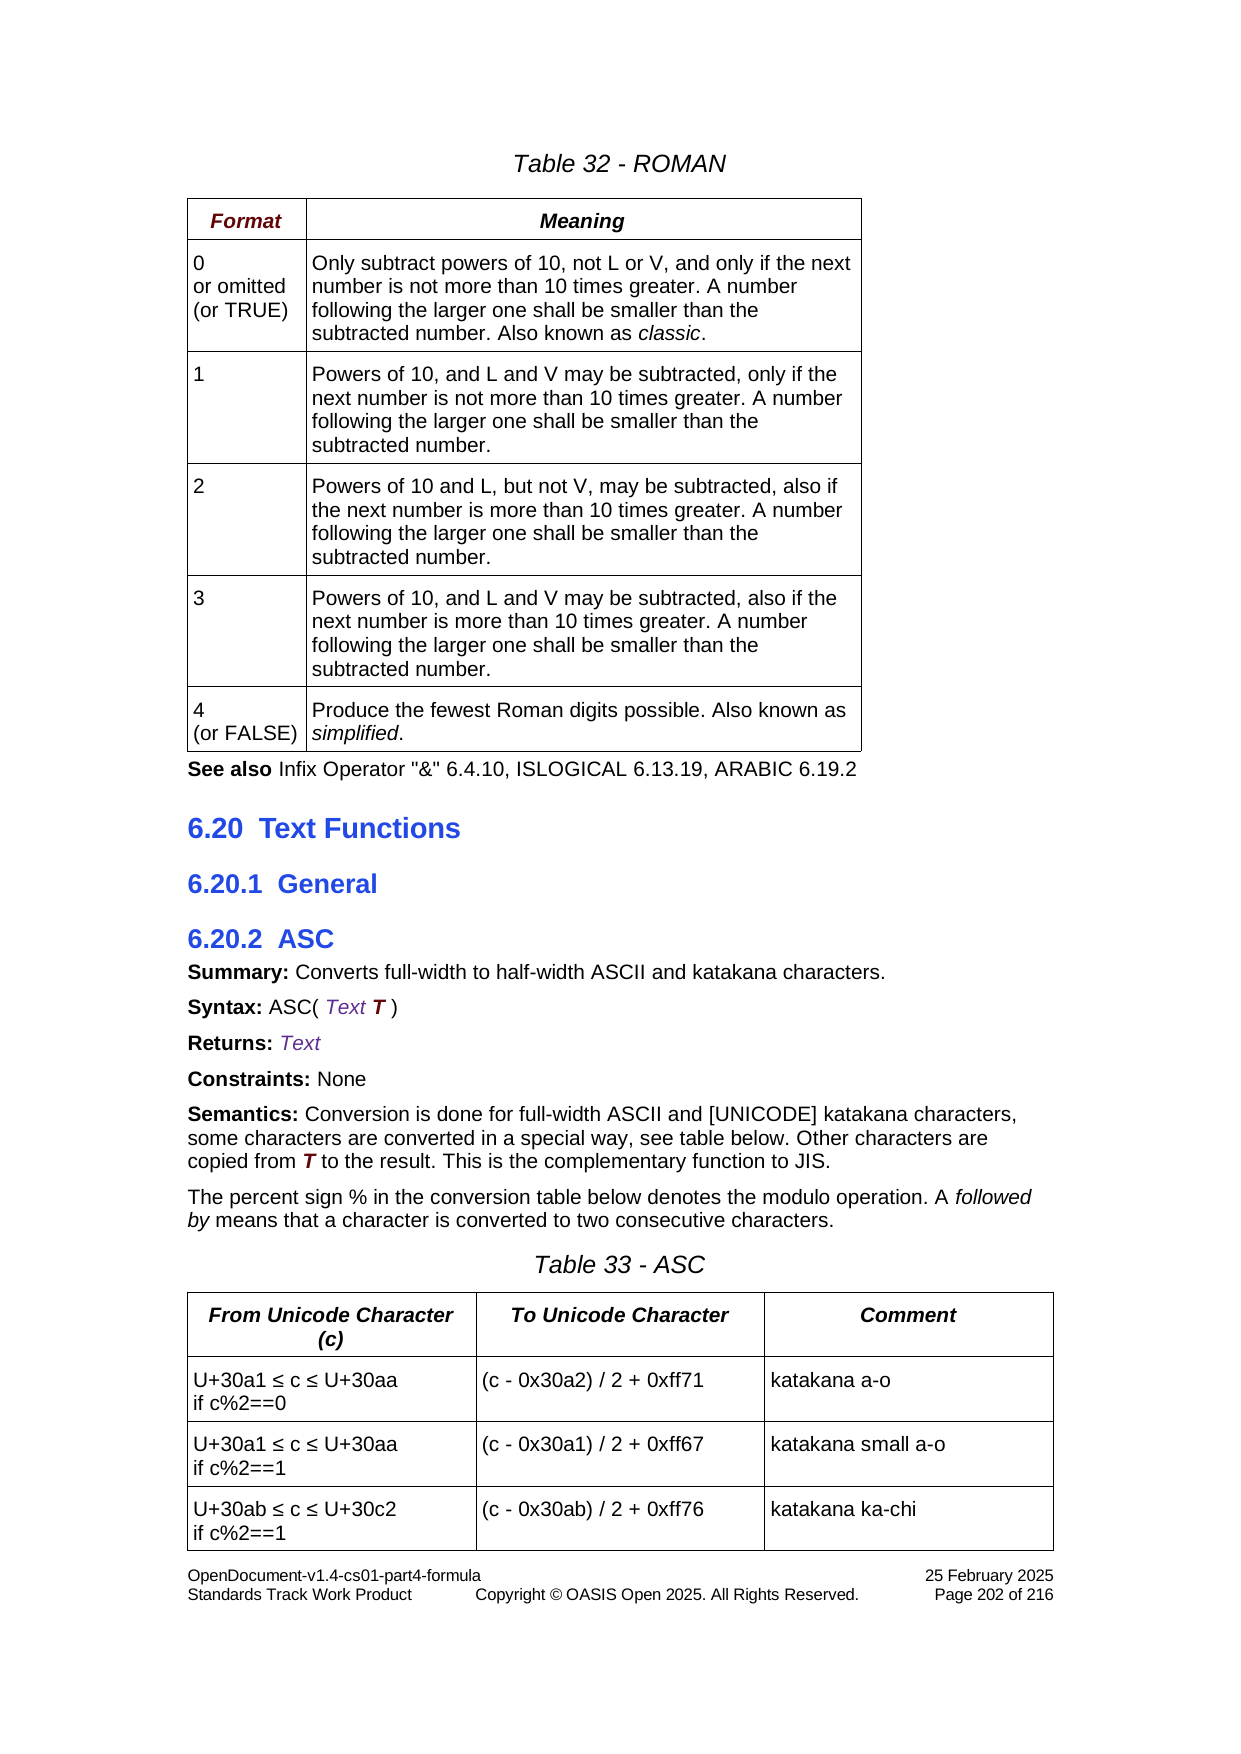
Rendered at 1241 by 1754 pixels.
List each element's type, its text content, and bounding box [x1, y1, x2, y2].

text Constraints: None [187, 1067, 1053, 1091]
subtitle ASC [187, 924, 1053, 954]
table_cell Powers of 10, and L and V may be subtracted, also if the next number is more than 10 times greater. A number following the larger one shall be smaller than the subtracted number. [307, 576, 861, 686]
table_header To Unicode Character [477, 1293, 764, 1356]
table_cell Powers of 10, and L and V may be subtracted, only if the next number is not more than 10 times greater. A number following the larger one shall be smaller than the subtracted number. [307, 352, 861, 463]
text Summary: Converts full-width to half-width ASCII and katakana characters. [187, 960, 1053, 984]
table_cell 4 (or FALSE) [188, 687, 306, 751]
table_cell Only subtract powers of 10, not L or V, and only if the next number is not more than 10 times greater. A number following the larger one shall be smaller than the subtracted number. Also known as classic. [307, 240, 861, 351]
table_header From Unicode Character (c) [188, 1293, 476, 1356]
text See also Infix Operator "&" 6.4.10, ISLOGICAL 6.13.19, ARABIC 6.19.2 [187, 757, 1053, 781]
table_cell katakana small a-o [765, 1422, 1053, 1486]
subtitle Text Functions [187, 812, 1053, 844]
text Table 33 - ASC [187, 1251, 1053, 1279]
table_cell U+30a1 ≤ c ≤ U+30aa if c%2==0 [188, 1357, 476, 1421]
text Table 32 - ROMAN [187, 150, 1053, 178]
table_cell katakana a-o [765, 1357, 1053, 1421]
table_cell (c - 0x30a2) / 2 + 0xff71 [477, 1357, 764, 1421]
table_cell (c - 0x30ab) / 2 + 0xff76 [477, 1487, 764, 1550]
table_cell 2 [188, 464, 306, 574]
subtitle General [187, 869, 1053, 899]
table_cell 1 [188, 352, 306, 463]
table_cell (c - 0x30a1) / 2 + 0xff67 [477, 1422, 764, 1486]
table_header Meaning [307, 199, 861, 239]
text The percent sign % in the conversion table below denotes the modulo operation. A followed by means that a character is converted to two consecutive characters. [187, 1185, 1053, 1232]
table_cell Powers of 10 and L, but not V, may be subtracted, also if the next number is more than 10 times greater. A number following the larger one shall be smaller than the subtracted number. [307, 464, 861, 574]
table_header Comment [765, 1293, 1053, 1356]
table_cell U+30a1 ≤ c ≤ U+30aa if c%2==1 [188, 1422, 476, 1486]
table_header Format [188, 199, 306, 239]
table_cell 0 or omitted (or TRUE) [188, 240, 306, 351]
text Semantics: Conversion is done for full-width ASCII and [UNICODE] katakana characters, some characters are converted in a special way, see table below. Other characters are copied from T to the result. This is the complementary function to JIS. [187, 1103, 1053, 1173]
text Returns: Text [187, 1031, 1053, 1055]
table_cell U+30ab ≤ c ≤ U+30c2 if c%2==1 [188, 1487, 476, 1550]
table_cell 3 [188, 576, 306, 686]
table_cell Produce the fewest Roman digits possible. Also known as simplified. [307, 687, 861, 751]
text Syntax: ASC( Text T ) [187, 996, 1053, 1019]
table_cell katakana ka-chi [765, 1487, 1053, 1550]
